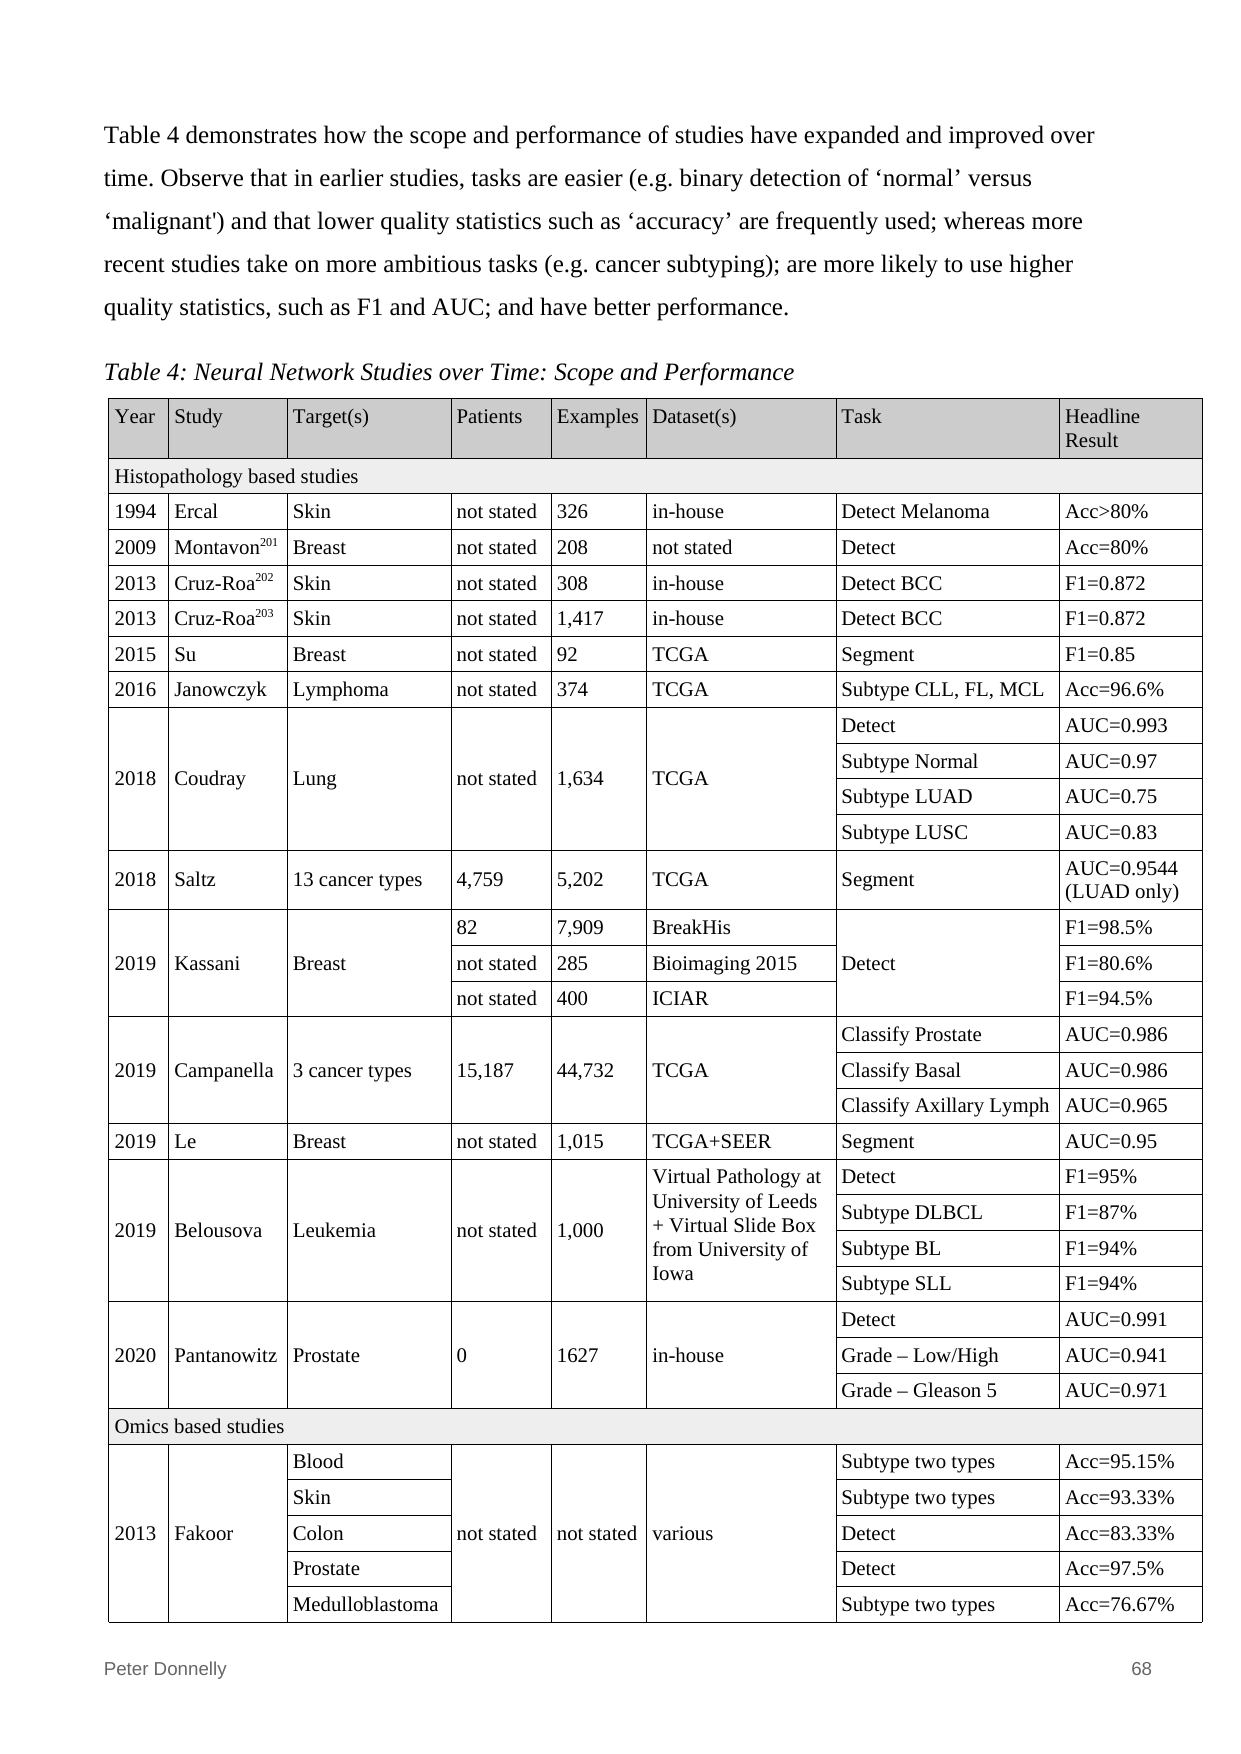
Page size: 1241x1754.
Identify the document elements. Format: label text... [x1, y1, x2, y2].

table_cell not stated [647, 530, 836, 564]
table_cell Acc=80% [1060, 530, 1202, 564]
table_cell 5,202 [552, 851, 646, 909]
table_cell 2013 [109, 1445, 168, 1622]
table_cell TCGA [647, 672, 836, 707]
table_cell Kassani [169, 910, 287, 1016]
table_cell Detect [837, 530, 1059, 564]
table_cell TCGA+SEER [647, 1124, 836, 1159]
table_cell 308 [552, 566, 646, 600]
table_cell 326 [552, 494, 646, 529]
table_cell 3 cancer types [288, 1017, 451, 1123]
table_cell not stated [452, 566, 551, 600]
table_cell AUC=0.993 [1060, 708, 1202, 743]
table_cell Subtype two types [837, 1445, 1059, 1479]
table_cell AUC=0.95 [1060, 1124, 1202, 1159]
table_cell Subtype CLL, FL, MCL [837, 672, 1059, 707]
text Table 4: Neural Network Studies over Time: Scope and Performance [103, 357, 1146, 386]
table_cell Cruz-Roa [169, 566, 287, 600]
table_cell Medulloblastoma [288, 1587, 451, 1622]
table_header Dataset(s) [647, 399, 836, 458]
table_cell Breast [288, 530, 451, 564]
table_cell AUC=0.986 [1060, 1053, 1202, 1087]
table_cell not stated [452, 494, 551, 529]
table_cell 374 [552, 672, 646, 707]
table_cell AUC=0.941 [1060, 1338, 1202, 1372]
table_cell Pantanowitz [169, 1302, 287, 1408]
table_cell Fakoor [169, 1445, 287, 1622]
table_cell Saltz [169, 851, 287, 909]
table_cell Su [169, 637, 287, 671]
table_cell 4,759 [452, 851, 551, 909]
table_cell 208 [552, 530, 646, 564]
table_cell Detect [837, 1516, 1059, 1551]
table_cell Grade – Gleason 5 [837, 1374, 1059, 1408]
table_cell 1627 [552, 1302, 646, 1408]
table_cell Omics based studies [109, 1409, 1202, 1444]
table_cell Subtype LUAD [837, 779, 1059, 814]
table_cell Subtype two types [837, 1480, 1059, 1515]
table_cell Classify Basal [837, 1053, 1059, 1087]
table_cell 2013 [109, 566, 168, 600]
table_header Examples [552, 399, 646, 458]
table_cell Detect BCC [837, 566, 1059, 600]
table_cell Subtype SLL [837, 1267, 1059, 1301]
table_cell Detect [837, 708, 1059, 743]
table_cell Campanella [169, 1017, 287, 1123]
table_cell TCGA [647, 1017, 836, 1123]
table_cell 2015 [109, 637, 168, 671]
table_cell Coudray [169, 708, 287, 849]
table_cell Segment [837, 1124, 1059, 1159]
table_cell in-house [647, 494, 836, 529]
table_cell not stated [452, 708, 551, 849]
table_cell not stated [452, 982, 551, 1016]
table_cell 1,417 [552, 601, 646, 636]
table_cell Breast [288, 637, 451, 671]
table_cell Prostate [288, 1302, 451, 1408]
table_header Headline Result [1060, 399, 1202, 458]
table_cell not stated [452, 637, 551, 671]
table_cell Skin [288, 601, 451, 636]
table_cell F1=80.6% [1060, 946, 1202, 981]
table_cell Lymphoma [288, 672, 451, 707]
table_cell Janowczyk [169, 672, 287, 707]
table_cell in-house [647, 601, 836, 636]
table_cell AUC=0.986 [1060, 1017, 1202, 1052]
table_cell AUC=0.965 [1060, 1089, 1202, 1123]
table_cell not stated [452, 1445, 551, 1622]
table_cell 2018 [109, 851, 168, 909]
table_cell Virtual Pathology at University of Leeds + Virtual Slide Box from University of Iowa [647, 1160, 836, 1301]
table_cell 400 [552, 982, 646, 1016]
table_cell Segment [837, 851, 1059, 909]
table_cell F1=95% [1060, 1160, 1202, 1194]
table_cell not stated [452, 530, 551, 564]
table_cell 2019 [109, 1160, 168, 1301]
table_cell 285 [552, 946, 646, 981]
table_cell Detect [837, 1552, 1059, 1586]
table_cell AUC=0.97 [1060, 744, 1202, 778]
table_cell Histopathology based studies [109, 459, 1202, 493]
table_cell not stated [552, 1445, 646, 1622]
table_cell 1,000 [552, 1160, 646, 1301]
table_cell F1=94% [1060, 1231, 1202, 1266]
table_cell Grade – Low/High [837, 1338, 1059, 1372]
table_cell 2019 [109, 1017, 168, 1123]
table_cell Subtype DLBCL [837, 1195, 1059, 1230]
table_cell 15,187 [452, 1017, 551, 1123]
table_cell 2019 [109, 1124, 168, 1159]
table_cell 1,634 [552, 708, 646, 849]
table_header Target(s) [288, 399, 451, 458]
table_cell Acc=83.33% [1060, 1516, 1202, 1551]
table_cell 13 cancer types [288, 851, 451, 909]
table_cell BreakHis [647, 910, 836, 945]
table_header Study [169, 399, 287, 458]
table_cell Bioimaging 2015 [647, 946, 836, 981]
table_cell Classify Axillary Lymph [837, 1089, 1059, 1123]
table_cell Acc=76.67% [1060, 1587, 1202, 1622]
table_cell 2013 [109, 601, 168, 636]
table_cell Skin [288, 494, 451, 529]
table_cell not stated [452, 1124, 551, 1159]
table_cell Belousova [169, 1160, 287, 1301]
table_cell various [647, 1445, 836, 1622]
table_cell not stated [452, 946, 551, 981]
table_cell 82 [452, 910, 551, 945]
table_cell Detect Melanoma [837, 494, 1059, 529]
table_cell AUC=0.9544 (LUAD only) [1060, 851, 1202, 909]
table_cell not stated [452, 601, 551, 636]
table_cell Breast [288, 910, 451, 1016]
table_cell 2016 [109, 672, 168, 707]
table_cell Acc=96.6% [1060, 672, 1202, 707]
table_cell F1=98.5% [1060, 910, 1202, 945]
table_cell Acc=95.15% [1060, 1445, 1202, 1479]
table_cell Leukemia [288, 1160, 451, 1301]
table_cell Acc>80% [1060, 494, 1202, 529]
table_cell TCGA [647, 637, 836, 671]
table_cell AUC=0.75 [1060, 779, 1202, 814]
table_cell 44,732 [552, 1017, 646, 1123]
table_cell Le [169, 1124, 287, 1159]
table_cell Classify Prostate [837, 1017, 1059, 1052]
table_cell in-house [647, 566, 836, 600]
table_cell Subtype LUSC [837, 815, 1059, 849]
table_cell 92 [552, 637, 646, 671]
table_cell Lung [288, 708, 451, 849]
table_cell Cruz-Roa [169, 601, 287, 636]
table_cell Ercal [169, 494, 287, 529]
table_cell 2009 [109, 530, 168, 564]
table_cell in-house [647, 1302, 836, 1408]
table_cell Subtype two types [837, 1587, 1059, 1622]
table_cell F1=94.5% [1060, 982, 1202, 1016]
table_cell F1=0.85 [1060, 637, 1202, 671]
table_cell 2018 [109, 708, 168, 849]
table_cell Acc=97.5% [1060, 1552, 1202, 1586]
table_cell 7,909 [552, 910, 646, 945]
table_cell Breast [288, 1124, 451, 1159]
table_cell Blood [288, 1445, 451, 1479]
table_cell Colon [288, 1516, 451, 1551]
table_cell F1=87% [1060, 1195, 1202, 1230]
table_cell Detect [837, 1160, 1059, 1194]
table_cell TCGA [647, 851, 836, 909]
table_cell F1=0.872 [1060, 601, 1202, 636]
table_cell Detect [837, 910, 1059, 1016]
table_header Patients [452, 399, 551, 458]
table_cell F1=94% [1060, 1267, 1202, 1301]
table_cell Subtype Normal [837, 744, 1059, 778]
table_cell Segment [837, 637, 1059, 671]
table_cell 1994 [109, 494, 168, 529]
table_cell 1,015 [552, 1124, 646, 1159]
table_cell AUC=0.83 [1060, 815, 1202, 849]
table_cell ICIAR [647, 982, 836, 1016]
table_cell Skin [288, 566, 451, 600]
table_cell AUC=0.991 [1060, 1302, 1202, 1337]
table_cell Detect BCC [837, 601, 1059, 636]
table_header Year [109, 399, 168, 458]
table_cell not stated [452, 672, 551, 707]
table_cell not stated [452, 1160, 551, 1301]
table_header Task [837, 399, 1059, 458]
table_cell Acc=93.33% [1060, 1480, 1202, 1515]
table_cell Subtype BL [837, 1231, 1059, 1266]
table_cell TCGA [647, 708, 836, 849]
table_cell Montavon [169, 530, 287, 564]
table_cell Detect [837, 1302, 1059, 1337]
table_cell 2019 [109, 910, 168, 1016]
table_cell 2020 [109, 1302, 168, 1408]
table_cell 0 [452, 1302, 551, 1408]
table_cell Skin [288, 1480, 451, 1515]
text Table 4 demonstrates how the scope and performance of studies have expanded and improved over time. Observe that in earlier studies, tasks are easier (e.g. binary detection of ‘normal’ versus ‘malignant') and that lower quality statistics such as ‘accuracy’ are frequently used; whereas more recent studies take on more ambitious tasks (e.g. cancer subtyping); are more likely to use higher quality statistics, such as F1 and AUC; and have better performance. [103, 120, 1146, 321]
table_cell Prostate [288, 1552, 451, 1586]
table_cell F1=0.872 [1060, 566, 1202, 600]
table_cell AUC=0.971 [1060, 1374, 1202, 1408]
